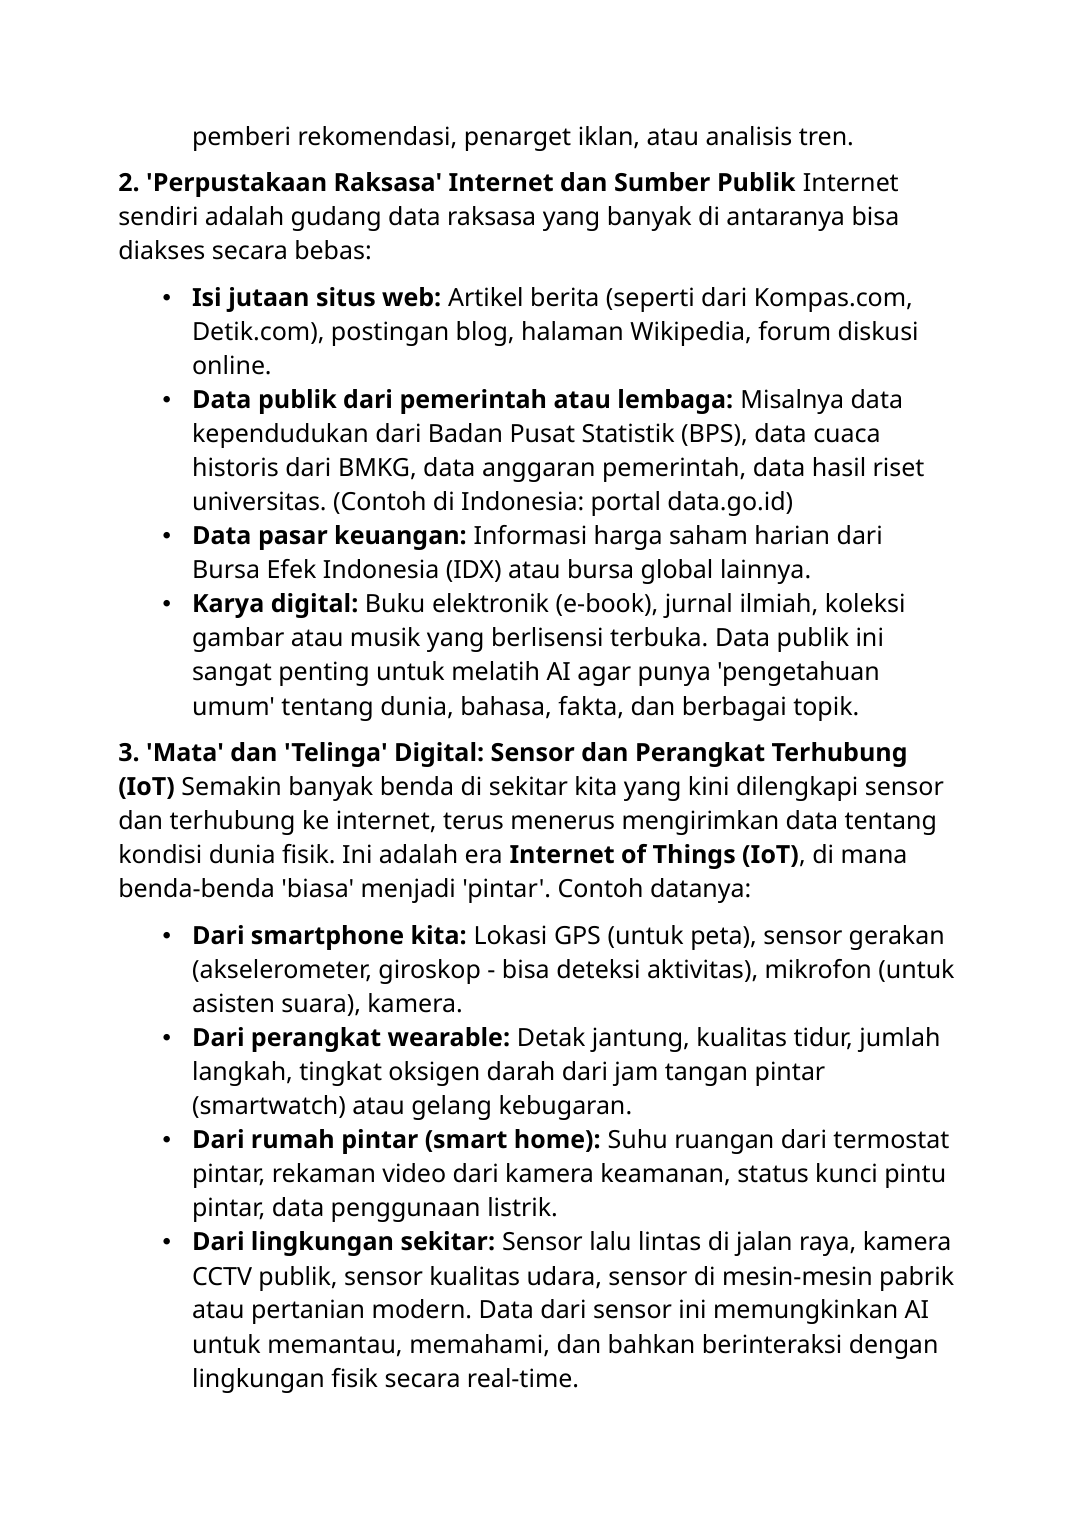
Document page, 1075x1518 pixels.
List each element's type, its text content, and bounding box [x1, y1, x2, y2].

list Isi jutaan situs web: Artikel berita (seperti dari Kompas.com, Detik.com), postingan blog, halaman Wikipedia, forum diskusi online. [162, 279, 957, 382]
text 2. 'Perpustakaan Raksasa' Internet dan Sumber Publik Internet sendiri adalah gudang data raksasa yang banyak di antaranya bisa diakses secara bebas: [118, 165, 957, 267]
list Karya digital: Buku elektronik (e-book), jurnal ilmiah, koleksi gambar atau musik yang berlisensi terbuka. Data publik ini sangat penting untuk melatih AI agar punya 'pengetahuan umum' tentang dunia, bahasa, fakta, dan berbagai topik. [162, 586, 957, 722]
list Data publik dari pemerintah atau lembaga: Misalnya data kependudukan dari Badan Pusat Statistik (BPS), data cuaca historis dari BMKG, data anggaran pemerintah, data hasil riset universitas. (Contoh di Indonesia: portal data.go.id) [162, 382, 957, 518]
list pemberi rekomendasi, penarget iklan, atau analisis tren. [162, 118, 957, 152]
list Dari perangkat wearable: Detak jantung, kualitas tidur, jumlah langkah, tingkat oksigen darah dari jam tangan pintar (smartwatch) atau gelang kebugaran. [162, 1020, 957, 1122]
list Dari rumah pintar (smart home): Suhu ruangan dari termostat pintar, rekaman video dari kamera keamanan, status kunci pintu pintar, data penggunaan listrik. [162, 1122, 957, 1224]
text 3. 'Mata' dan 'Telinga' Digital: Sensor dan Perangkat Terhubung (IoT) Semakin banyak benda di sekitar kita yang kini dilengkapi sensor dan terhubung ke internet, terus menerus mengirimkan data tentang kondisi dunia fisik. Ini adalah era Internet of Things (IoT), di mana benda-benda 'biasa' menjadi 'pintar'. Contoh datanya: [118, 735, 957, 905]
list Data pasar keuangan: Informasi harga saham harian dari Bursa Efek Indonesia (IDX) atau bursa global lainnya. [162, 518, 957, 586]
list Dari smartphone kita: Lokasi GPS (untuk peta), sensor gerakan (akselerometer, giroskop - bisa deteksi aktivitas), mikrofon (untuk asisten suara), kamera. [162, 917, 957, 1020]
list Dari lingkungan sekitar: Sensor lalu lintas di jalan raya, kamera CCTV publik, sensor kualitas udara, sensor di mesin-mesin pabrik atau pertanian modern. Data dari sensor ini memungkinkan AI untuk memantau, memahami, dan bahkan berinteraksi dengan lingkungan fisik secara real-time. [162, 1224, 957, 1394]
